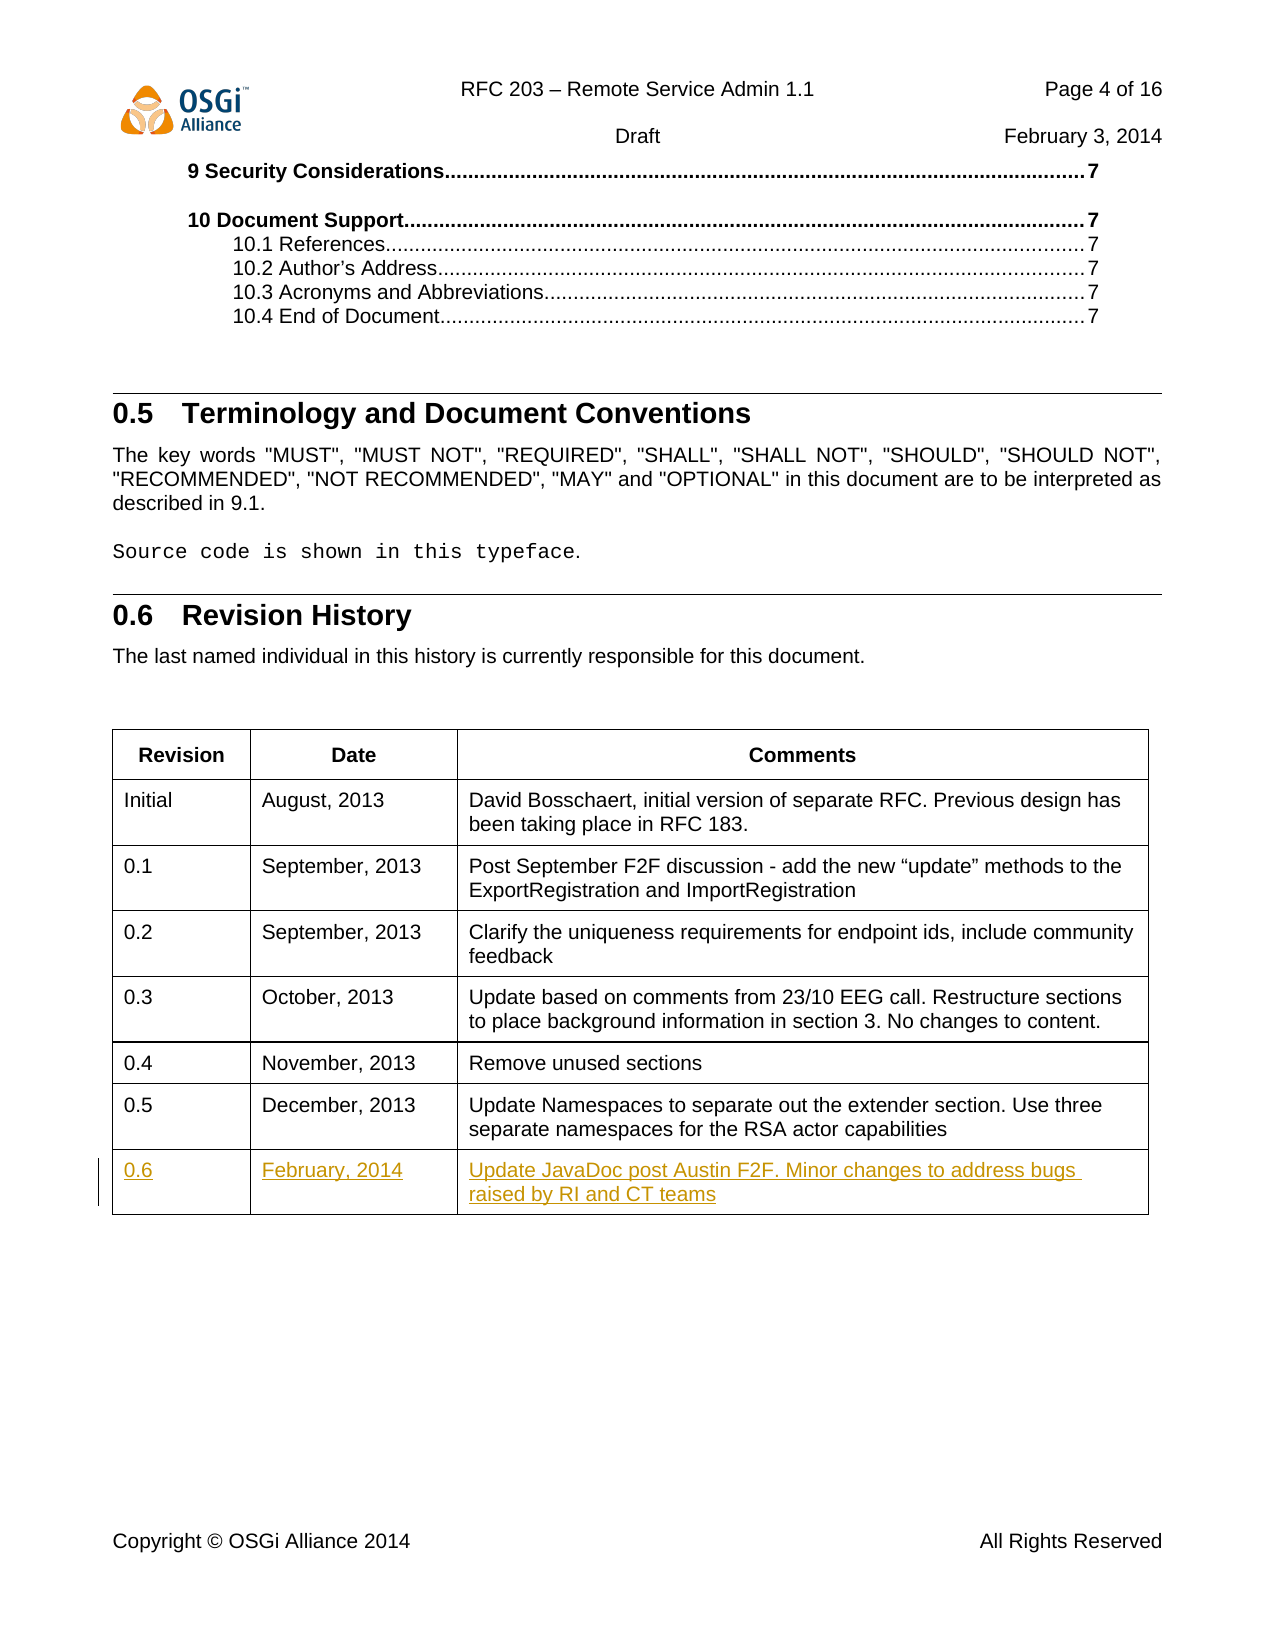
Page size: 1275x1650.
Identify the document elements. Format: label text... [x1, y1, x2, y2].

table_cell 0.5 [113, 1084, 250, 1149]
table_header Revision [113, 730, 250, 779]
table_cell September, 2013 [251, 846, 457, 910]
text 10.3 Acronyms and Abbreviations 7 [232, 280, 1162, 304]
text 10.2 Author’s Address 7 [232, 256, 1162, 280]
text The key words "MUST", "MUST NOT", "REQUIRED", "SHALL", "SHALL NOT", "SHOULD", "SHOULD NOT", "RECOMMENDED", "NOT RECOMMENDED", "MAY" and "OPTIONAL" in this document are to be interpreted as described in 9.1. [112, 442, 1162, 514]
table_cell Remove unused sections [458, 1043, 1148, 1083]
table_header Date [251, 730, 457, 779]
table_cell Update Namespaces to separate out the extender section. Use three separate namespaces for the RSA actor capabilities [458, 1084, 1148, 1149]
table_cell David Bosschaert, initial version of separate RFC. Previous design has been taking place in RFC 183. [458, 780, 1148, 844]
table_cell August, 2013 [251, 780, 457, 844]
table_cell Post September F2F discussion - add the new “update” methods to the ExportRegistration and ImportRegistration [458, 846, 1148, 910]
subtitle Terminology and Document Conventions [112, 394, 1162, 430]
table_cell 0.2 [113, 911, 250, 976]
table_cell December, 2013 [251, 1084, 457, 1149]
table_cell 0.3 [113, 977, 250, 1041]
text The last named individual in this history is currently responsible for this document. [112, 643, 1162, 667]
table_cell February, 2014 [251, 1150, 457, 1214]
subtitle Revision History [112, 595, 1162, 631]
text Source code is shown in this typeface. [112, 539, 1162, 565]
table_cell October, 2013 [251, 977, 457, 1041]
table_header Comments [458, 730, 1148, 779]
table_cell 0.4 [113, 1043, 250, 1083]
table_cell 0.6 [113, 1150, 250, 1214]
table_cell Clarify the uniqueness requirements for endpoint ids, include community feedback [458, 911, 1148, 976]
table_cell Initial [113, 780, 250, 844]
table_cell Update JavaDoc post Austin F2F. Minor changes to address bugs raised by RI and CT teams [458, 1150, 1148, 1214]
table_cell November, 2013 [251, 1043, 457, 1083]
text 9 Security Considerations 7 [187, 159, 1162, 183]
table_cell September, 2013 [251, 911, 457, 976]
text 10 Document Support 7 [187, 208, 1162, 232]
picture [113, 78, 257, 142]
text 10.4 End of Document 7 [232, 304, 1162, 328]
text 10.1 References 7 [232, 232, 1162, 256]
table_cell Update based on comments from 23/10 EEG call. Restructure sections to place background information in section 3. No changes to content. [458, 977, 1148, 1041]
table_cell 0.1 [113, 846, 250, 910]
